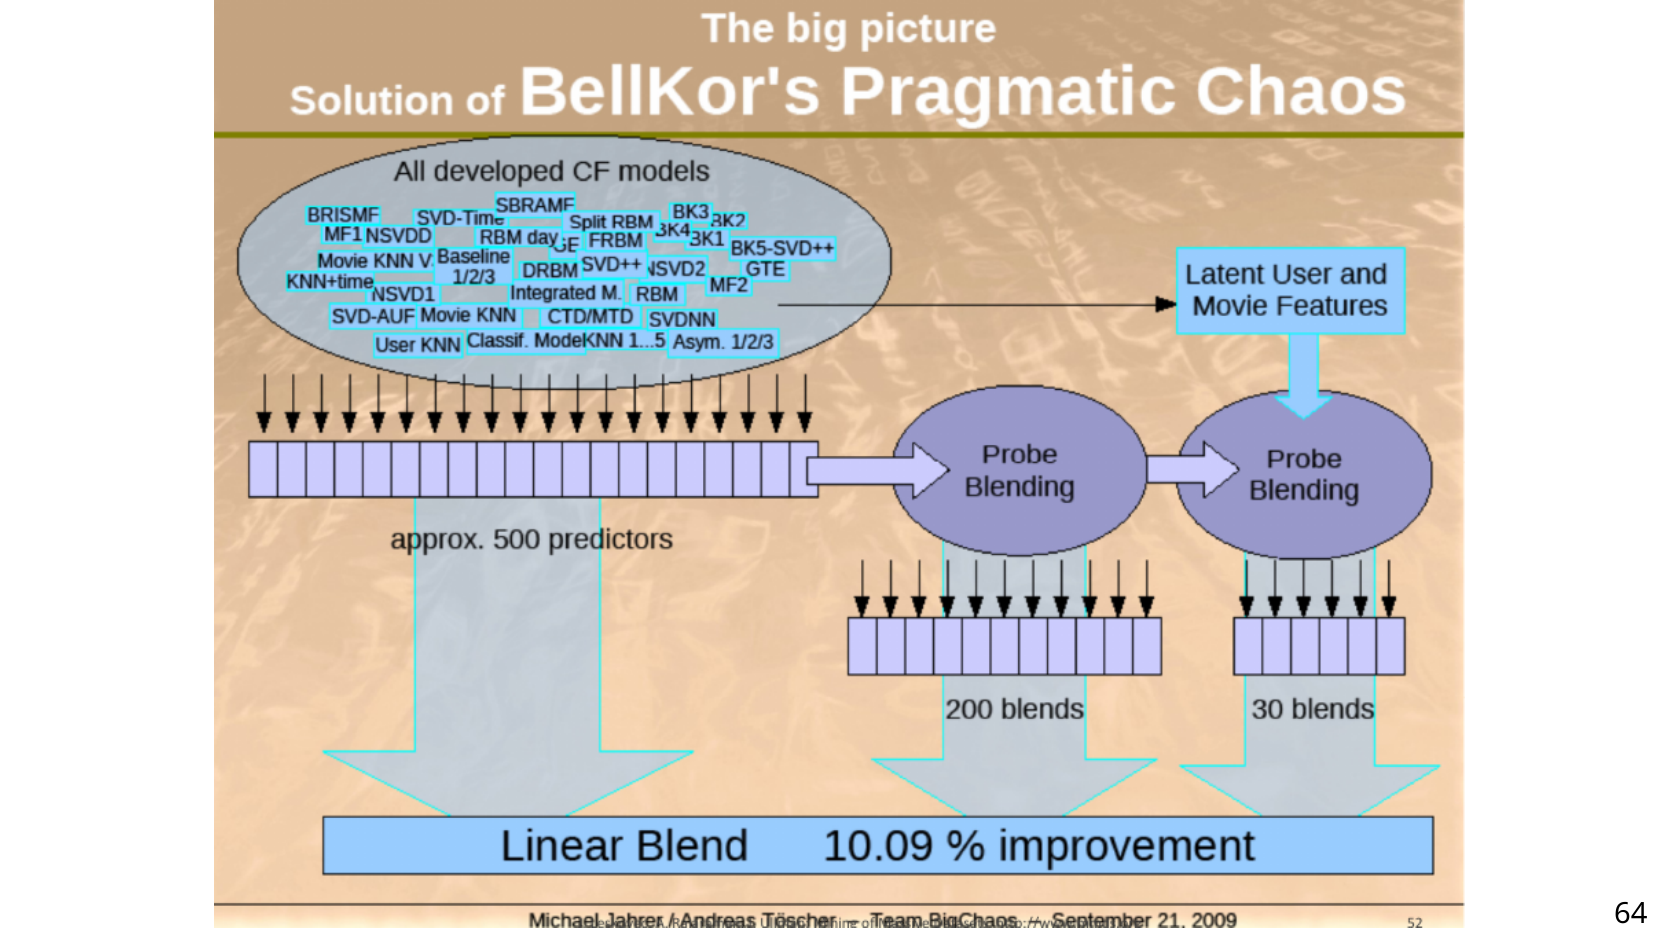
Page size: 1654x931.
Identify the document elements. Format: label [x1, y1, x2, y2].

picture [214, 0, 1465, 928]
